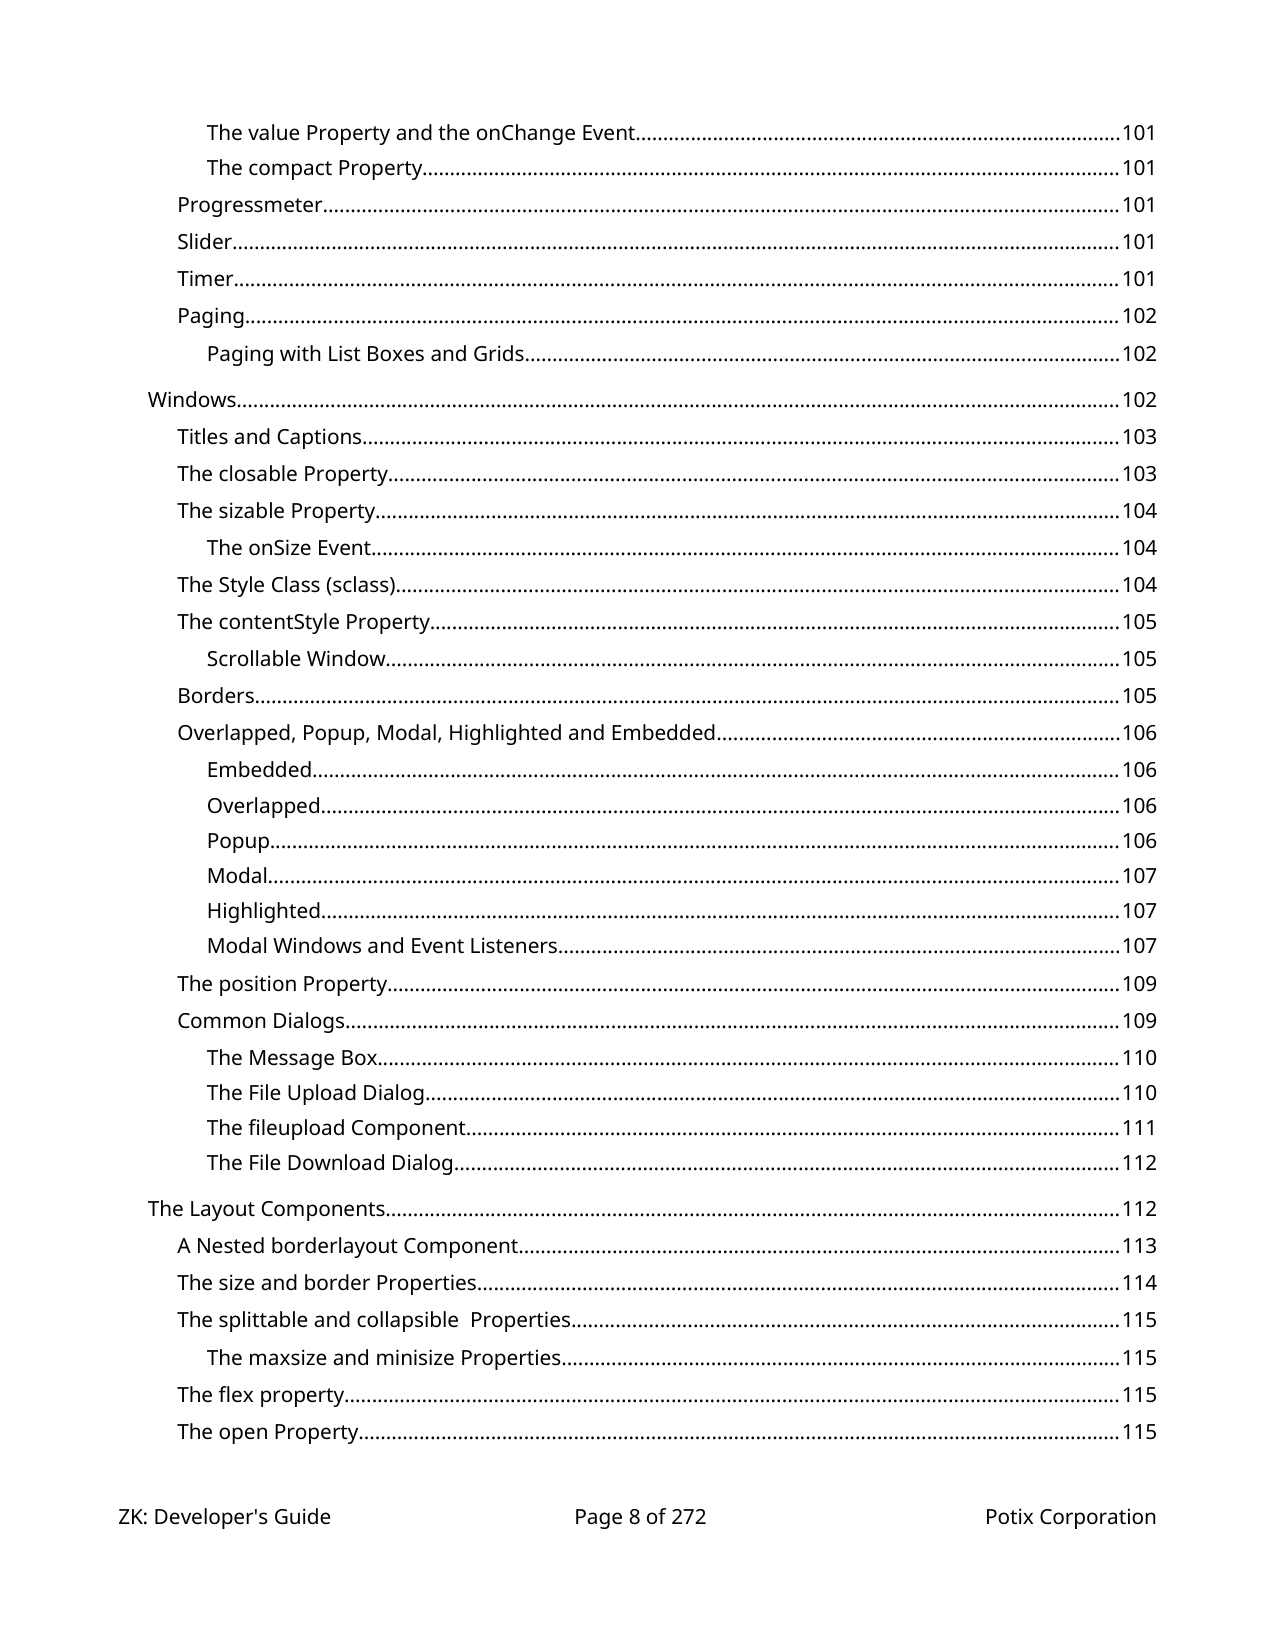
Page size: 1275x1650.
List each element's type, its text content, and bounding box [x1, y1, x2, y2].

text Scrollable Window 105 [207, 644, 1157, 672]
text The Message Box 110 [207, 1043, 1157, 1071]
text The File Download Dialog 112 [207, 1148, 1157, 1177]
text Timer 101 [177, 264, 1157, 293]
text Overlapped 106 [207, 791, 1157, 819]
text The File Upload Dialog 110 [207, 1078, 1157, 1106]
text The open Property 115 [177, 1417, 1157, 1445]
text Progressmeter 101 [177, 190, 1157, 219]
text The size and border Properties 114 [177, 1268, 1157, 1297]
text Overlapped, Popup, Modal, Highlighted and Embedded 106 [177, 718, 1157, 747]
text The splittable and collapsible Properties 115 [177, 1306, 1157, 1334]
text The value Property and the onChange Event 101 [207, 118, 1157, 146]
text The sizable Property 104 [177, 496, 1157, 524]
text Titles and Captions 103 [177, 422, 1157, 450]
text Popup 106 [207, 826, 1157, 854]
text Paging 102 [177, 302, 1157, 330]
text Borders 105 [177, 681, 1157, 709]
text The contentStyle Property 105 [177, 607, 1157, 635]
text Common Dialogs 109 [177, 1006, 1157, 1034]
text The position Property 109 [177, 969, 1157, 997]
text The Style Class (sclass) 104 [177, 570, 1157, 598]
text The flex property 115 [177, 1380, 1157, 1408]
text The maxsize and minisize Properties 115 [207, 1343, 1157, 1371]
text The onSize Event 104 [207, 533, 1157, 561]
text The closable Property 103 [177, 459, 1157, 487]
text The fileupload Component 111 [207, 1113, 1157, 1141]
text A Nested borderlayout Component 113 [177, 1231, 1157, 1260]
text Windows 102 [148, 385, 1157, 413]
text The Layout Components 112 [148, 1194, 1157, 1223]
text Slider 101 [177, 227, 1157, 256]
text Embedded 106 [207, 756, 1157, 784]
text Modal Windows and Event Listeners 107 [207, 932, 1157, 960]
text Highlighted 107 [207, 896, 1157, 924]
text The compact Property 101 [207, 153, 1157, 182]
text Modal 107 [207, 861, 1157, 889]
text Paging with List Boxes and Grids 102 [207, 339, 1157, 367]
